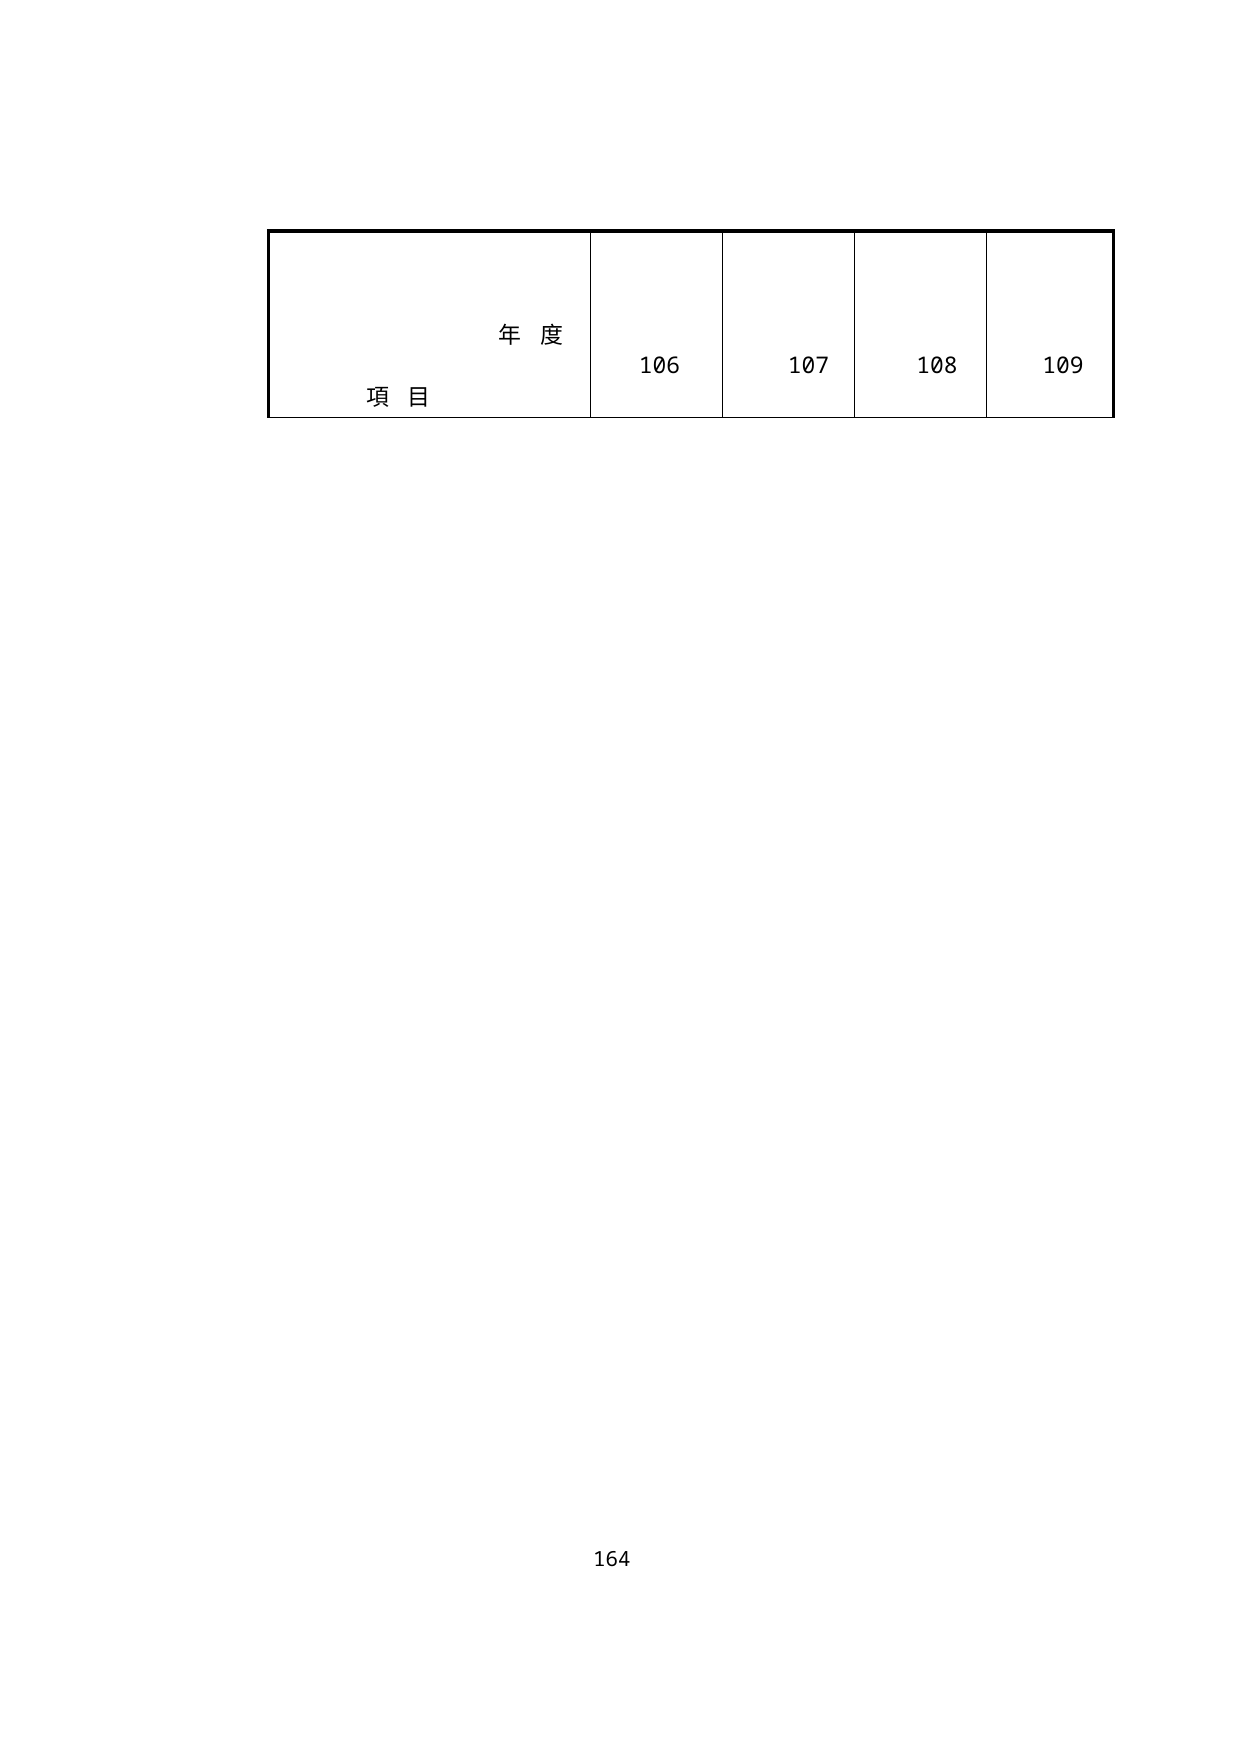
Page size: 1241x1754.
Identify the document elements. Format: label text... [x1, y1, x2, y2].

table_header 109 [987, 233, 1112, 417]
table_header 108 [855, 233, 986, 417]
table_header 107 [723, 233, 854, 417]
table_header 106 [591, 233, 722, 417]
table_header 年度 項目 [270, 233, 590, 417]
